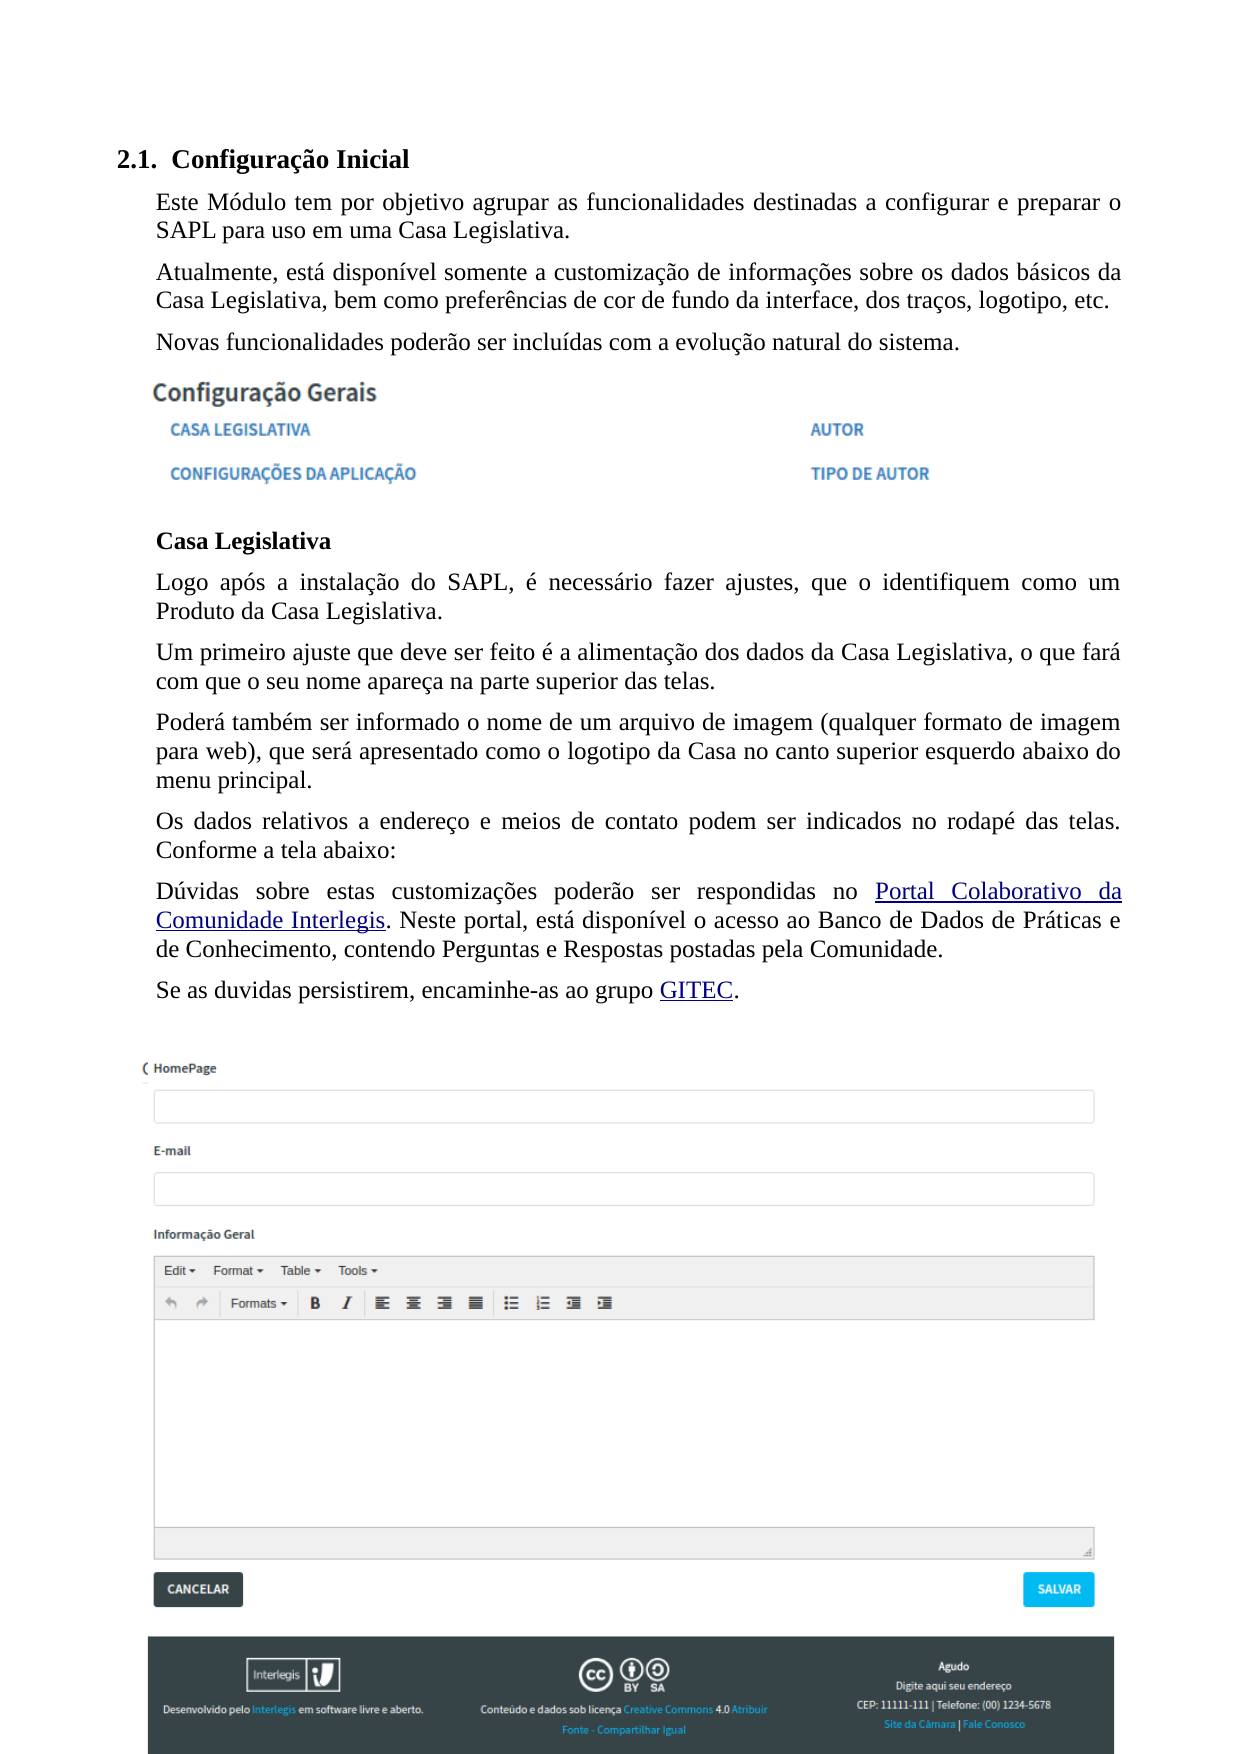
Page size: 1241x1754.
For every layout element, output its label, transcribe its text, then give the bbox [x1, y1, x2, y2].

text Dúvidas sobre estas customizações poderão ser respondidas no Portal Colaborativo da Comunidade Interlegis. Neste portal, está disponível o acesso ao Banco de Dados de Práticas e de Conhecimento, contendo Perguntas e Respostas postadas pela Comunidade. [156, 876, 1122, 962]
text Este Módulo tem por objetivo agrupar as funcionalidades destinadas a configurar e preparar o SAPL para uso em uma Casa Legislativa. [156, 187, 1122, 244]
picture [136, 1057, 1115, 1754]
text Um primeiro ajuste que deve ser feito é a alimentação dos dados da Casa Legislativa, o que fará com que o seu nome apareça na parte superior das telas. [156, 637, 1122, 695]
text Novas funcionalidades poderão ser incluídas com a evolução natural do sistema. [156, 327, 1122, 356]
text Se as duvidas persistirem, encaminhe-as ao grupo GITEC. [156, 975, 1122, 1004]
list Casa Legislativa [156, 526, 1122, 555]
text Os dados relativos a endereço e meios de contato podem ser indicados no rodapé das telas. Conforme a tela abaixo: [156, 806, 1122, 864]
text Atualmente, está disponível somente a customização de informações sobre os dados básicos da Casa Legislativa, bem como preferências de cor de fundo da interface, dos traços, logotipo, etc. [156, 257, 1122, 314]
text Logo após a instalação do SAPL, é necessário fazer ajustes, que o identifiquem como um Produto da Casa Legislativa. [156, 567, 1122, 625]
picture [147, 368, 1093, 509]
text Poderá também ser informado o nome de um arquivo de imagem (qualquer formato de imagem para web), que será apresentado como o logotipo da Casa no canto superior esquerdo abaixo do menu principal. [156, 707, 1122, 794]
subtitle 2.1. Configuração Inicial [117, 143, 1122, 174]
